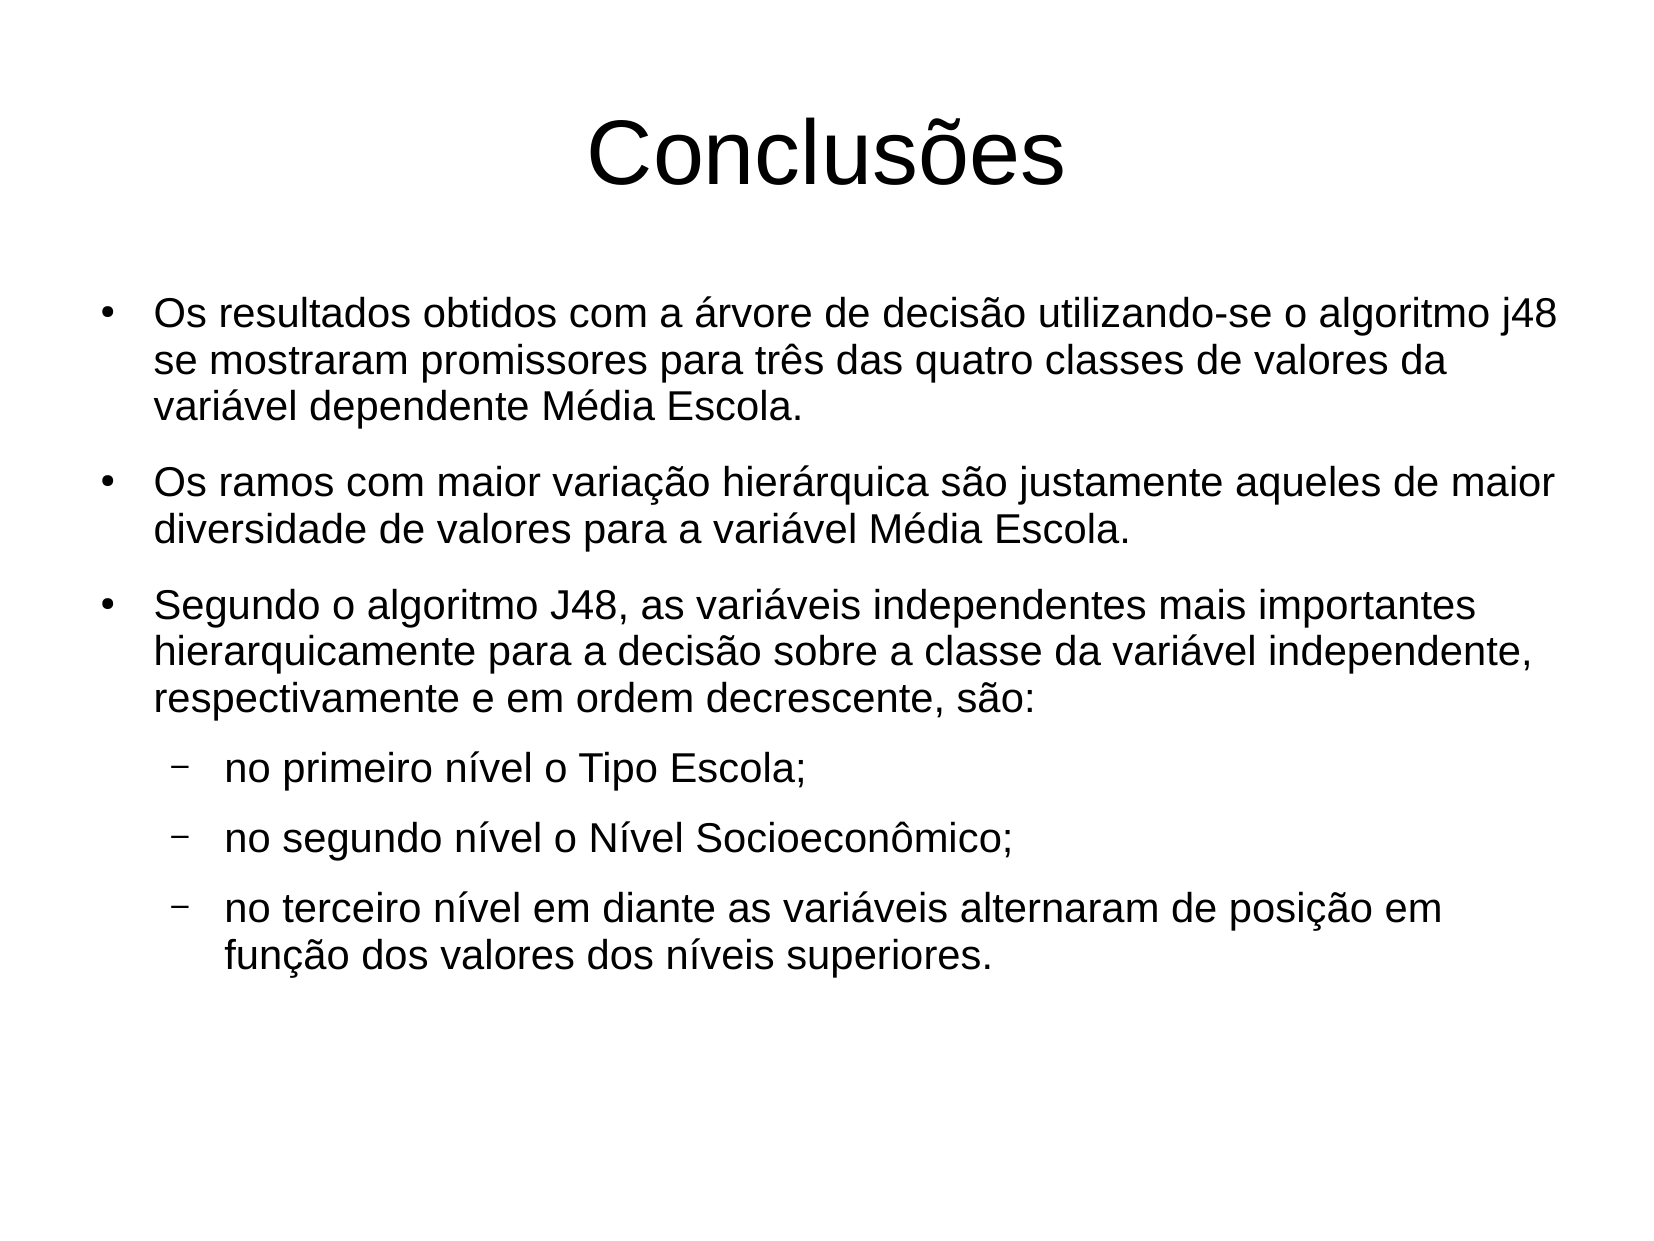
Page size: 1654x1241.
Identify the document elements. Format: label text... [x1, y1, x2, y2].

title Conclusões [82, 49, 1571, 257]
list Os resultados obtidos com a árvore de decisão utilizando-se o algoritmo j48 se mostraram promissores para três das quatro classes de valores da variável dependente Média Escola. Os ramos com maior variação hierárquica são justamente aqueles de maior diversidade de valores para a variável Média Escola. Segundo o algoritmo J48, as variáveis independentes mais importantes hierarquicamente para a decisão sobre a classe da variável independente, respectivamente e em ordem decrescente, são: no primeiro nível o Tipo Escola; no segundo nível o Nível Socioeconômico; no terceiro nível em diante as variáveis alternaram de posição em função dos valores dos níveis superiores. [82, 290, 1571, 1010]
